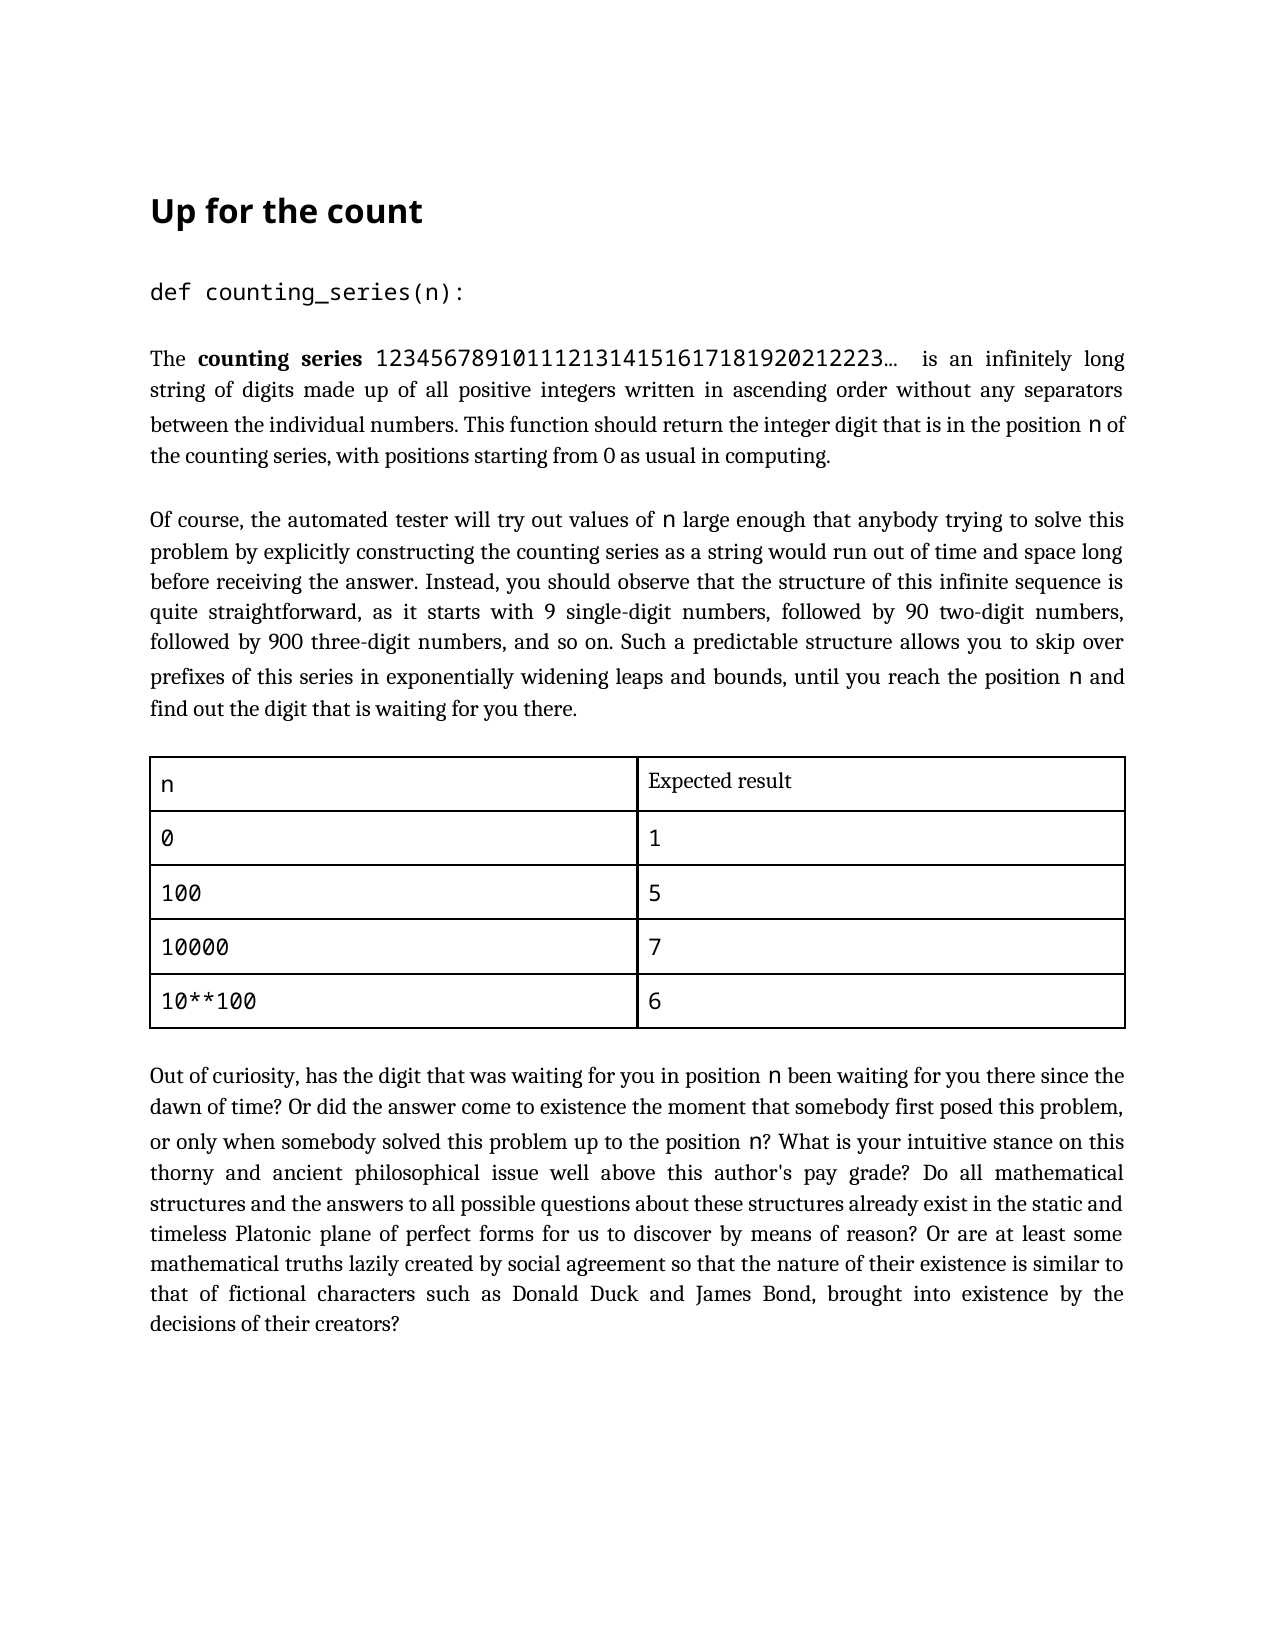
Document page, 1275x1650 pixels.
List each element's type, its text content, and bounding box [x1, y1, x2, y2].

text Of course, the automated tester will try out values of n large enough that anybody trying to solve this problem by explicitly constructing the counting series as a string would run out of time and space long before receiving the answer. Instead, you should observe that the structure of this infinite sequence is quite straightforward, as it starts with 9 single-digit numbers, followed by 90 two-digit numbers, followed by 900 three-digit numbers, and so on. Such a predictable structure allows you to skip over prefixes of this series in exponentially widening leaps and bounds, until you reach the position n and find out the digit that is waiting for you there. [150, 503, 1125, 722]
table_cell 10000 [151, 920, 636, 972]
table_cell 6 [639, 975, 1124, 1027]
table_cell 100 [151, 866, 636, 918]
table_cell 0 [151, 812, 636, 864]
table_cell 7 [639, 920, 1124, 972]
table_cell 10**100 [151, 975, 636, 1027]
table_cell 1 [639, 812, 1124, 864]
text def counting_series(n): [150, 276, 1125, 307]
text The counting series 1234567891011121314151617181920212223... is an infinitely long string of digits made up of all positive integers written in ascending order without any separators between the individual numbers. This function should return the integer digit that is in the position n of the counting series, with positions starting from 0 as usual in computing. [150, 342, 1125, 469]
table_cell 5 [639, 866, 1124, 918]
table_header Expected result [639, 758, 1124, 810]
subtitle Up for the count [150, 187, 1125, 233]
table_header n [151, 758, 636, 810]
text Out of curiosity, has the digit that was waiting for you in position n been waiting for you there since the dawn of time? Or did the answer come to existence the moment that somebody first posed this problem, or only when somebody solved this problem up to the position n? What is your intuitive stance on this thorny and ancient philosophical issue well above this author's pay grade? Do all mathematical structures and the answers to all possible questions about these structures already exist in the static and timeless Platonic plane of perfect forms for us to discover by means of reason? Or are at least some mathematical truths lazily created by social agreement so that the nature of their existence is similar to that of fictional characters such as Donald Duck and James Bond, brought into existence by the decisions of their creators? [150, 1059, 1125, 1337]
